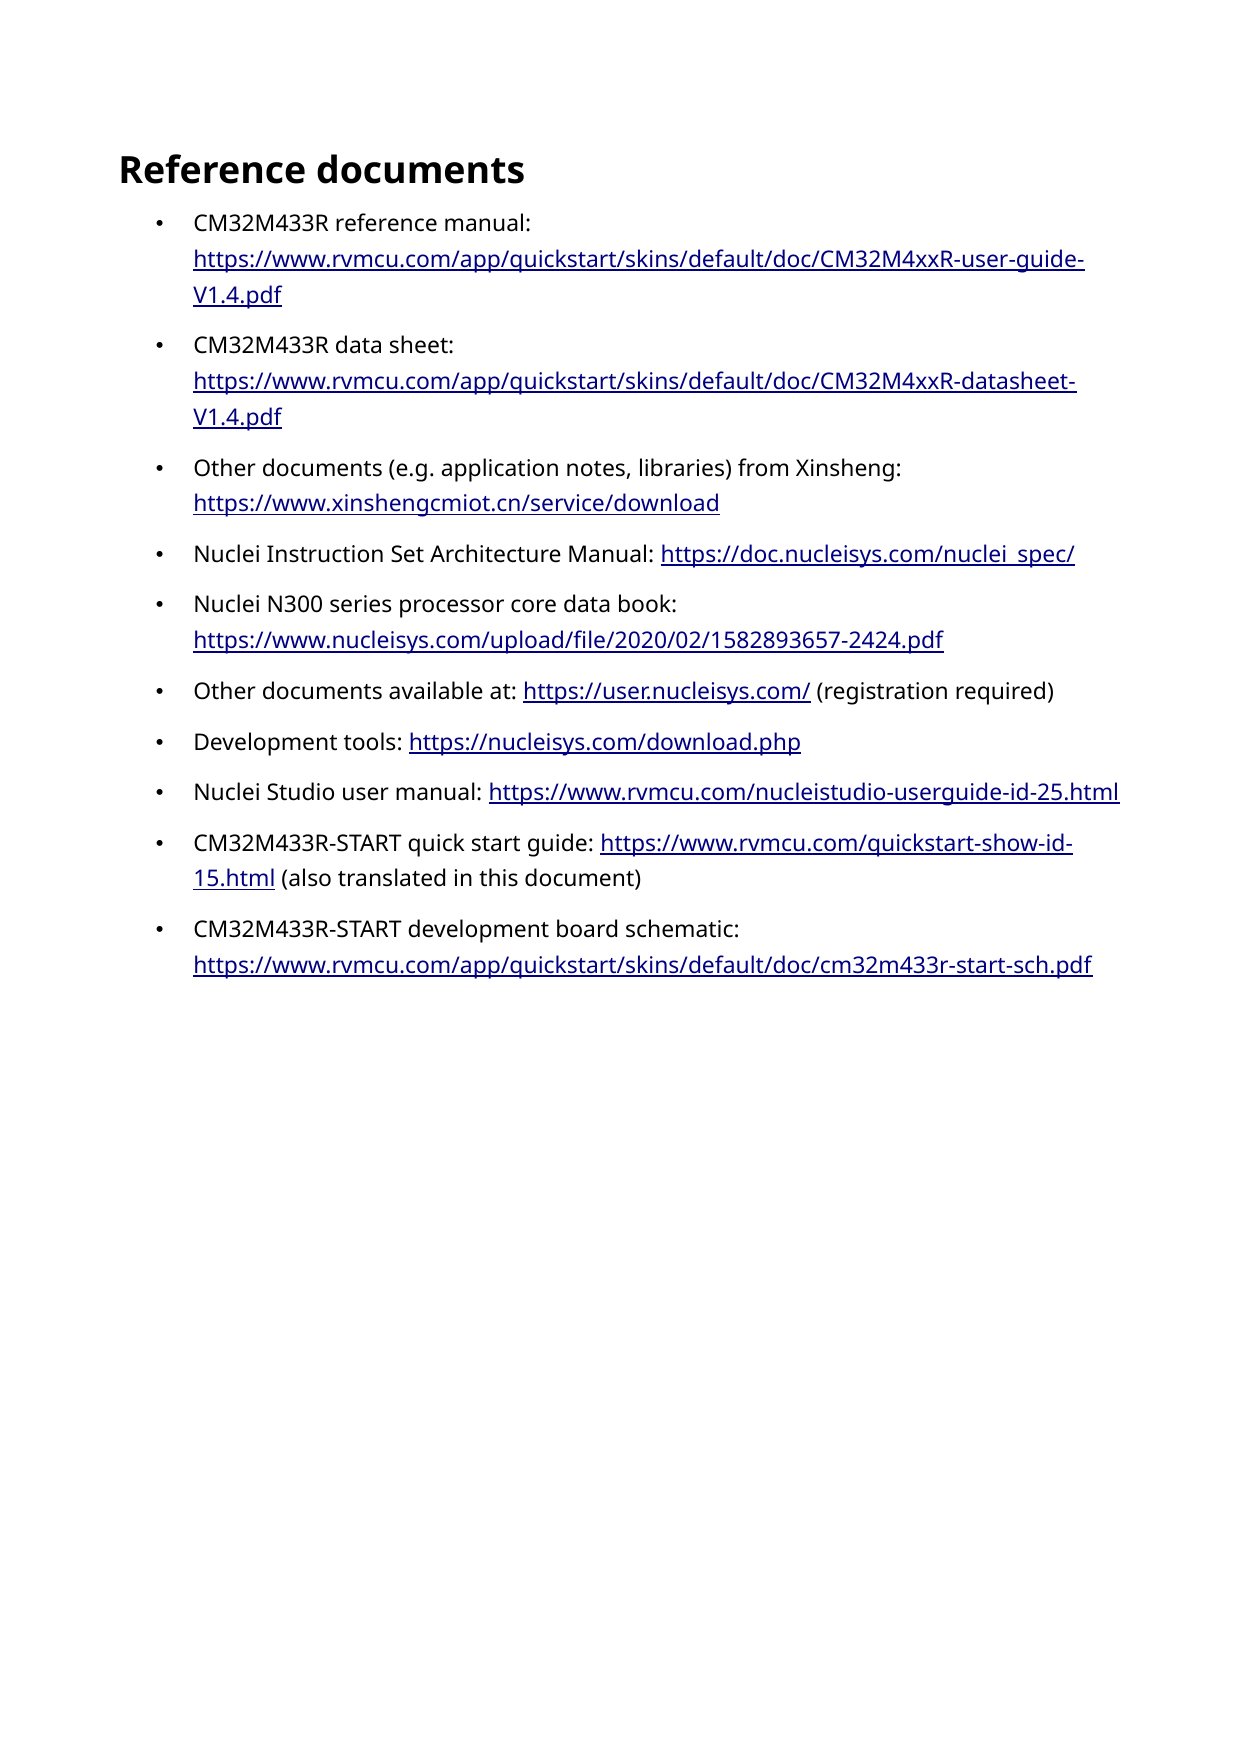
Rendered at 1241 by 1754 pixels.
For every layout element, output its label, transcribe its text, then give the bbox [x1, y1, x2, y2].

subtitle Reference documents [118, 143, 1122, 194]
list CM32M433R-START quick start guide: https://www.rvmcu.com/quickstart-show-id-15.html (also translated in this document) [156, 826, 1122, 894]
list Nuclei Studio user manual: https://www.rvmcu.com/nucleistudio-userguide-id-25.html [156, 776, 1122, 807]
list Other documents available at: https://user.nucleisys.com/ (registration required) [156, 675, 1122, 706]
list CM32M433R-START development board schematic: https://www.rvmcu.com/app/quickstart/skins/default/doc/cm32m433r-start-sch.pdf [156, 913, 1122, 980]
list Development tools: https://nucleisys.com/download.php [156, 725, 1122, 757]
list CM32M433R reference manual: https://www.rvmcu.com/app/quickstart/skins/default/doc/CM32M4xxR-user-guide-V1.4.pdf [156, 207, 1122, 310]
list CM32M433R data sheet: https://www.rvmcu.com/app/quickstart/skins/default/doc/CM32M4xxR-datasheet-V1.4.pdf [156, 329, 1122, 432]
list Other documents (e.g. application notes, libraries) from Xinsheng: https://www.xinshengcmiot.cn/service/download [156, 451, 1122, 519]
list Nuclei N300 series processor core data book: https://www.nucleisys.com/upload/file/2020/02/1582893657-2424.pdf [156, 588, 1122, 656]
list Nuclei Instruction Set Architecture Manual: https://doc.nucleisys.com/nuclei_spec/ [156, 538, 1122, 569]
